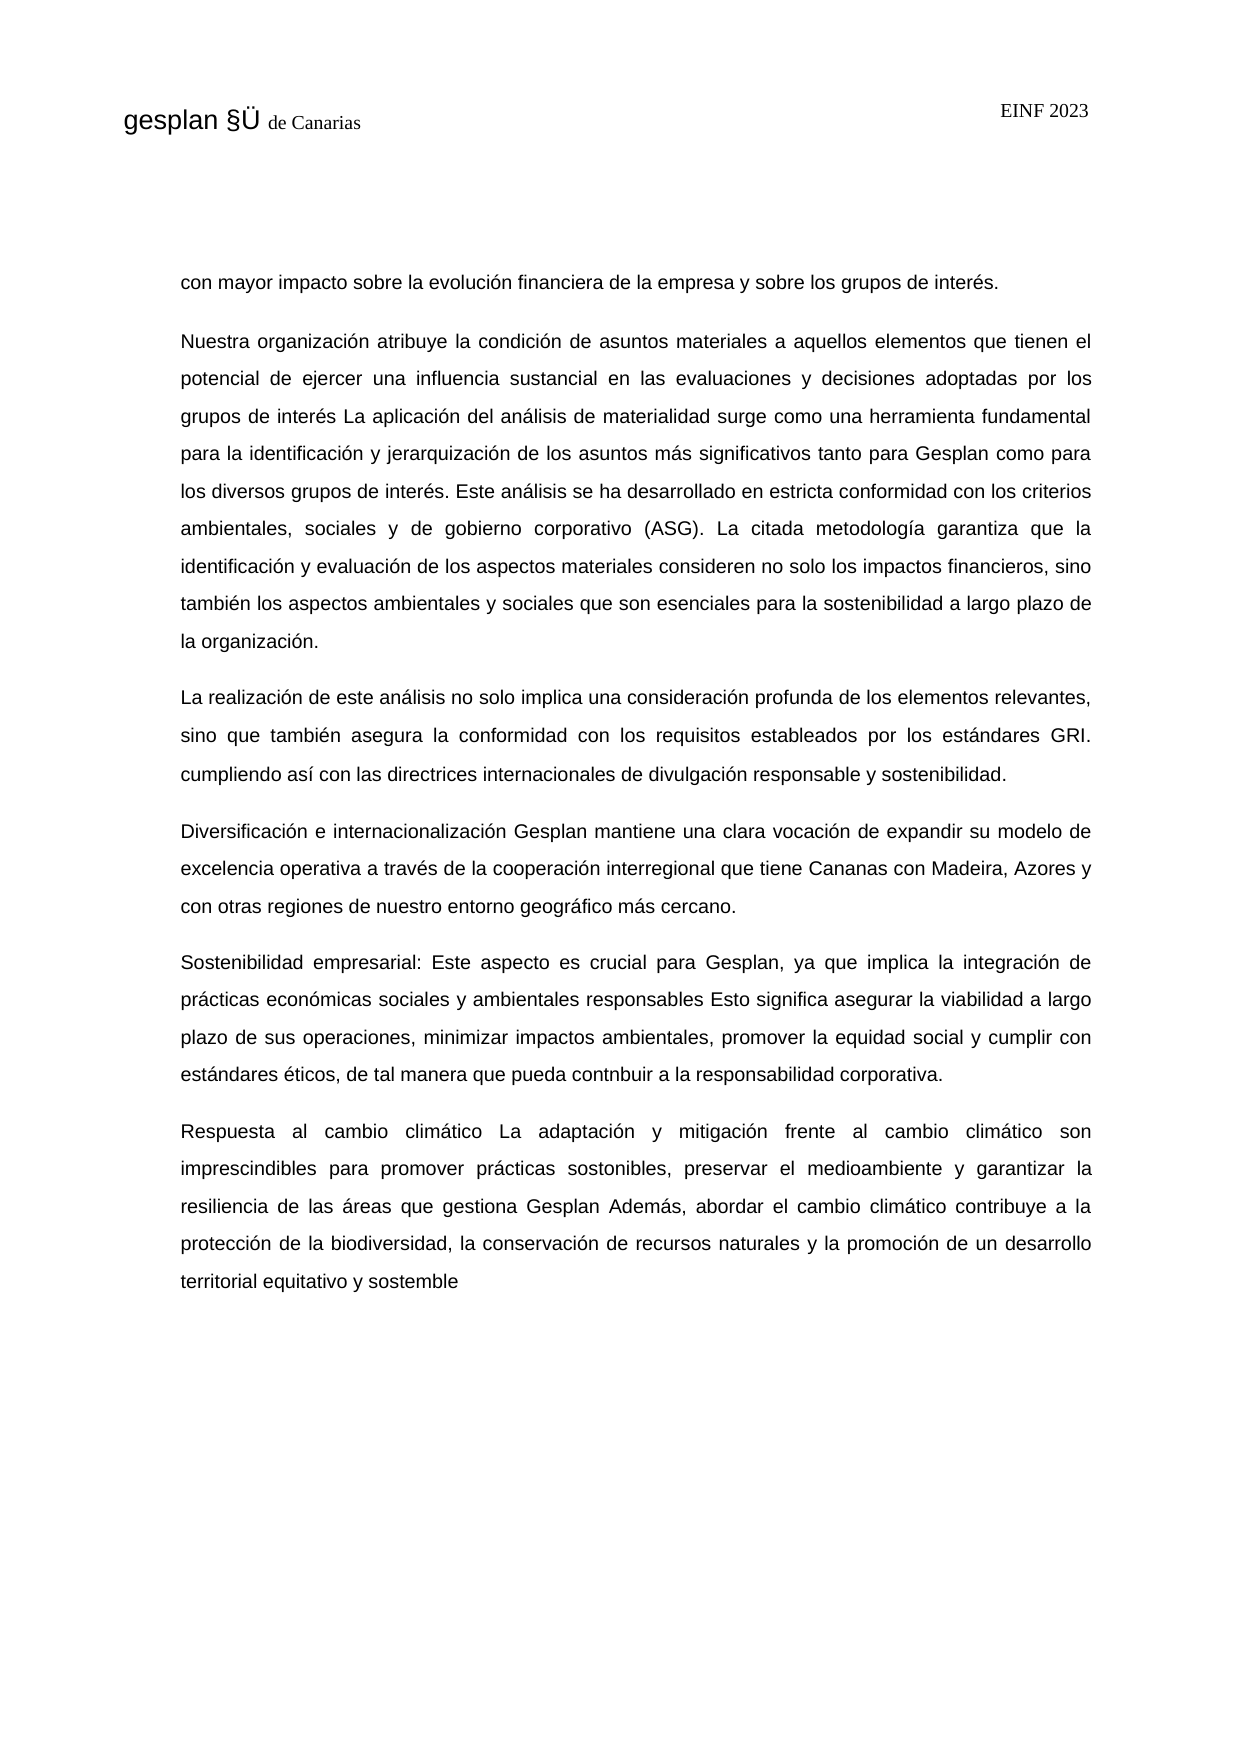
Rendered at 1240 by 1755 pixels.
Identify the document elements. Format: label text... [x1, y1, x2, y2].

text EINF 2023 [1000, 101, 1092, 121]
text gesplan §Ü de Canarias [123, 107, 387, 134]
text Nuestra organización atribuye la condición de asuntos materiales a aquellos elementos que tienen el potencial de ejercer una influencia sustancial en las evaluaciones y decisiones adoptadas por los grupos de interés La aplicación del análisis de materialidad surge como una herramienta fundamental para la identificación y jerarquización de los asuntos más significativos tanto para Gesplan como para los diversos grupos de interés. Este análisis se ha desarrollado en estricta conformidad con los criterios ambientales, sociales y de gobierno corporativo (ASG). La citada metodología garantiza que la identificación y evaluación de los aspectos materiales consideren no solo los impactos financieros, sino también los aspectos ambientales y sociales que son esenciales para la sostenibilidad a largo plazo de la organización. [180, 318, 1093, 656]
text Respuesta al cambio climático La adaptación y mitigación frente al cambio climático son imprescindibles para promover prácticas sostonibles, preservar el medioambiente y garantizar la resiliencia de las áreas que gestiona Gesplan Además, abordar el cambio climático contribuye a la protección de la biodiversidad, la conservación de recursos naturales y la promoción de un desarrollo territorial equitativo y sostemble [180, 1108, 1093, 1296]
text Diversificación e internacionalización Gesplan mantiene una clara vocación de expandir su modelo de excelencia operativa a través de la cooperación interregional que tiene Cananas con Madeira, Azores y con otras regiones de nuestro entorno geográfico más cercano. [180, 808, 1093, 921]
text con mayor impacto sobre la evolución financiera de la empresa y sobre los grupos de interés. [180, 258, 1093, 298]
text Sostenibilidad empresarial: Este aspecto es crucial para Gesplan, ya que implica la integración de prácticas económicas sociales y ambientales responsables Esto significa asegurar la viabilidad a largo plazo de sus operaciones, minimizar impactos ambientales, promover la equidad social y cumplir con estándares éticos, de tal manera que pueda contnbuir a la responsabilidad corporativa. [180, 939, 1093, 1089]
text La realización de este análisis no solo implica una consideración profunda de los elementos relevantes, sino que también asegura la conformidad con los requisitos estableados por los estándares GRI. cumpliendo así con las directrices internacionales de divulgación responsable y sostenibilidad. [180, 674, 1093, 789]
